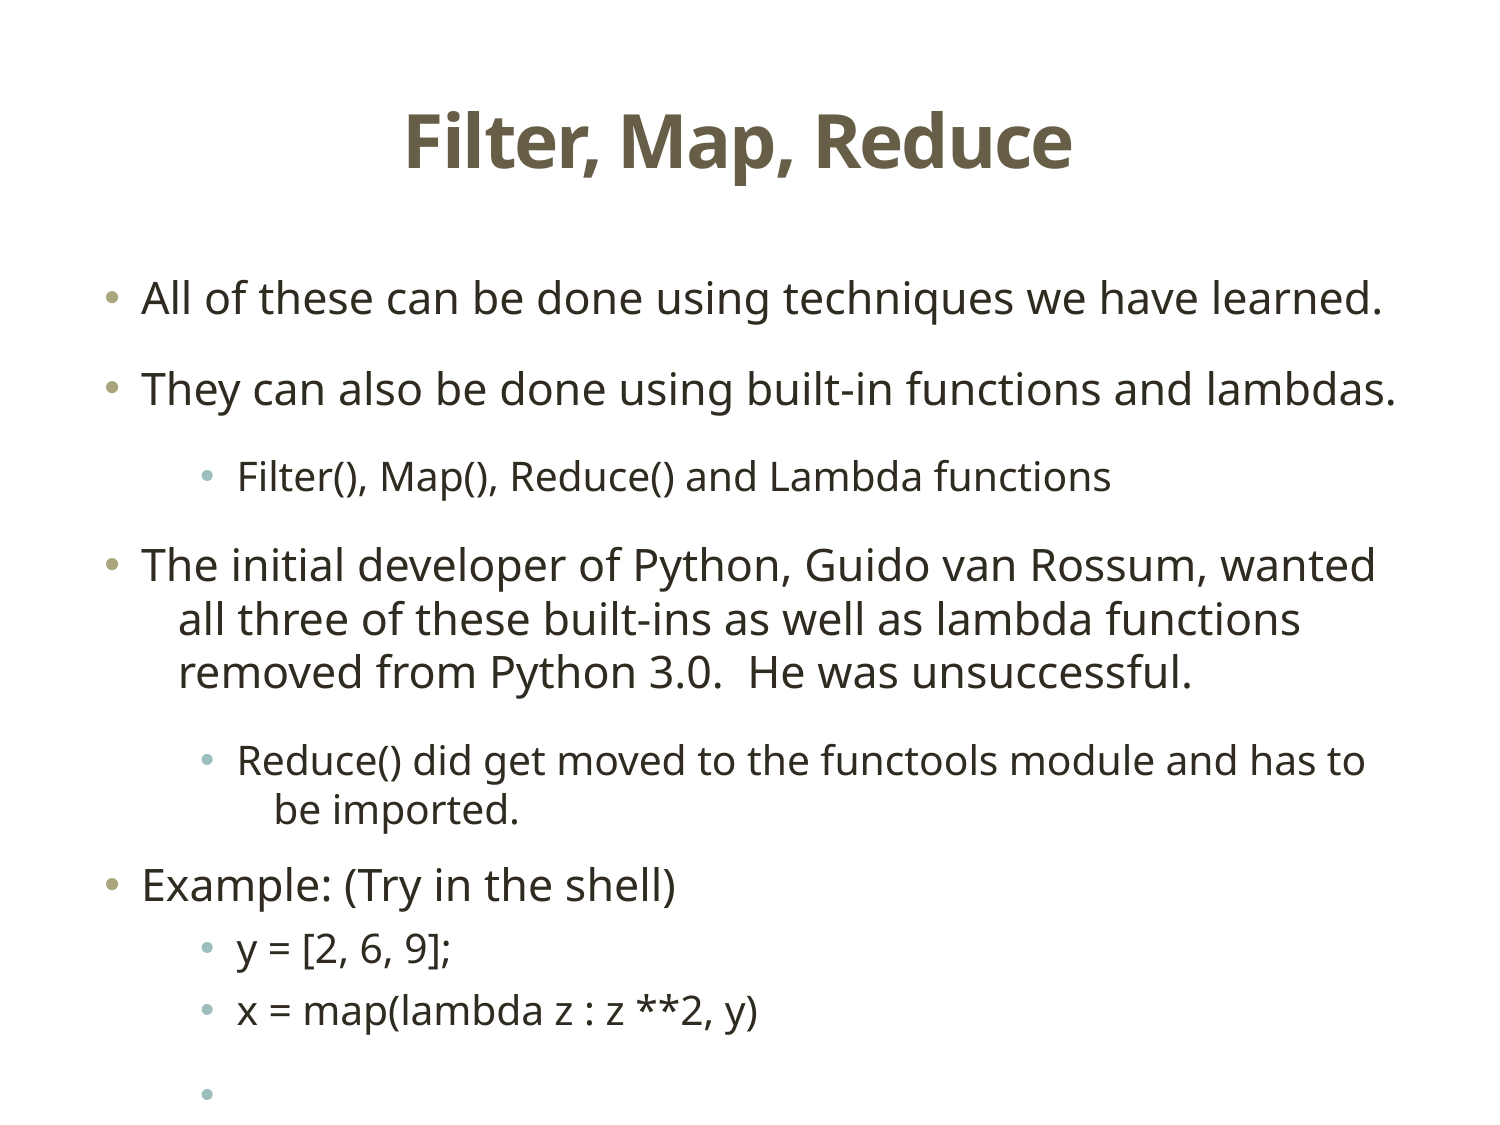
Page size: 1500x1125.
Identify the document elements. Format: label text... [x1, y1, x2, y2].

list All of these can be done using techniques we have learned. They can also be done using built-in functions and lambdas. Filter(), Map(), Reduce() and Lambda functions The initial developer of Python, Guido van Rossum, wanted all three of these built-ins as well as lambda functions removed from Python 3.0. He was unsuccessful. Reduce() did get moved to the functools module and has to be imported. Example: (Try in the shell) y = [2, 6, 9]; x = map(lambda z : z **2, y) [52, 262, 1421, 1098]
title Filter, Map, Reduce [18, 45, 1460, 233]
